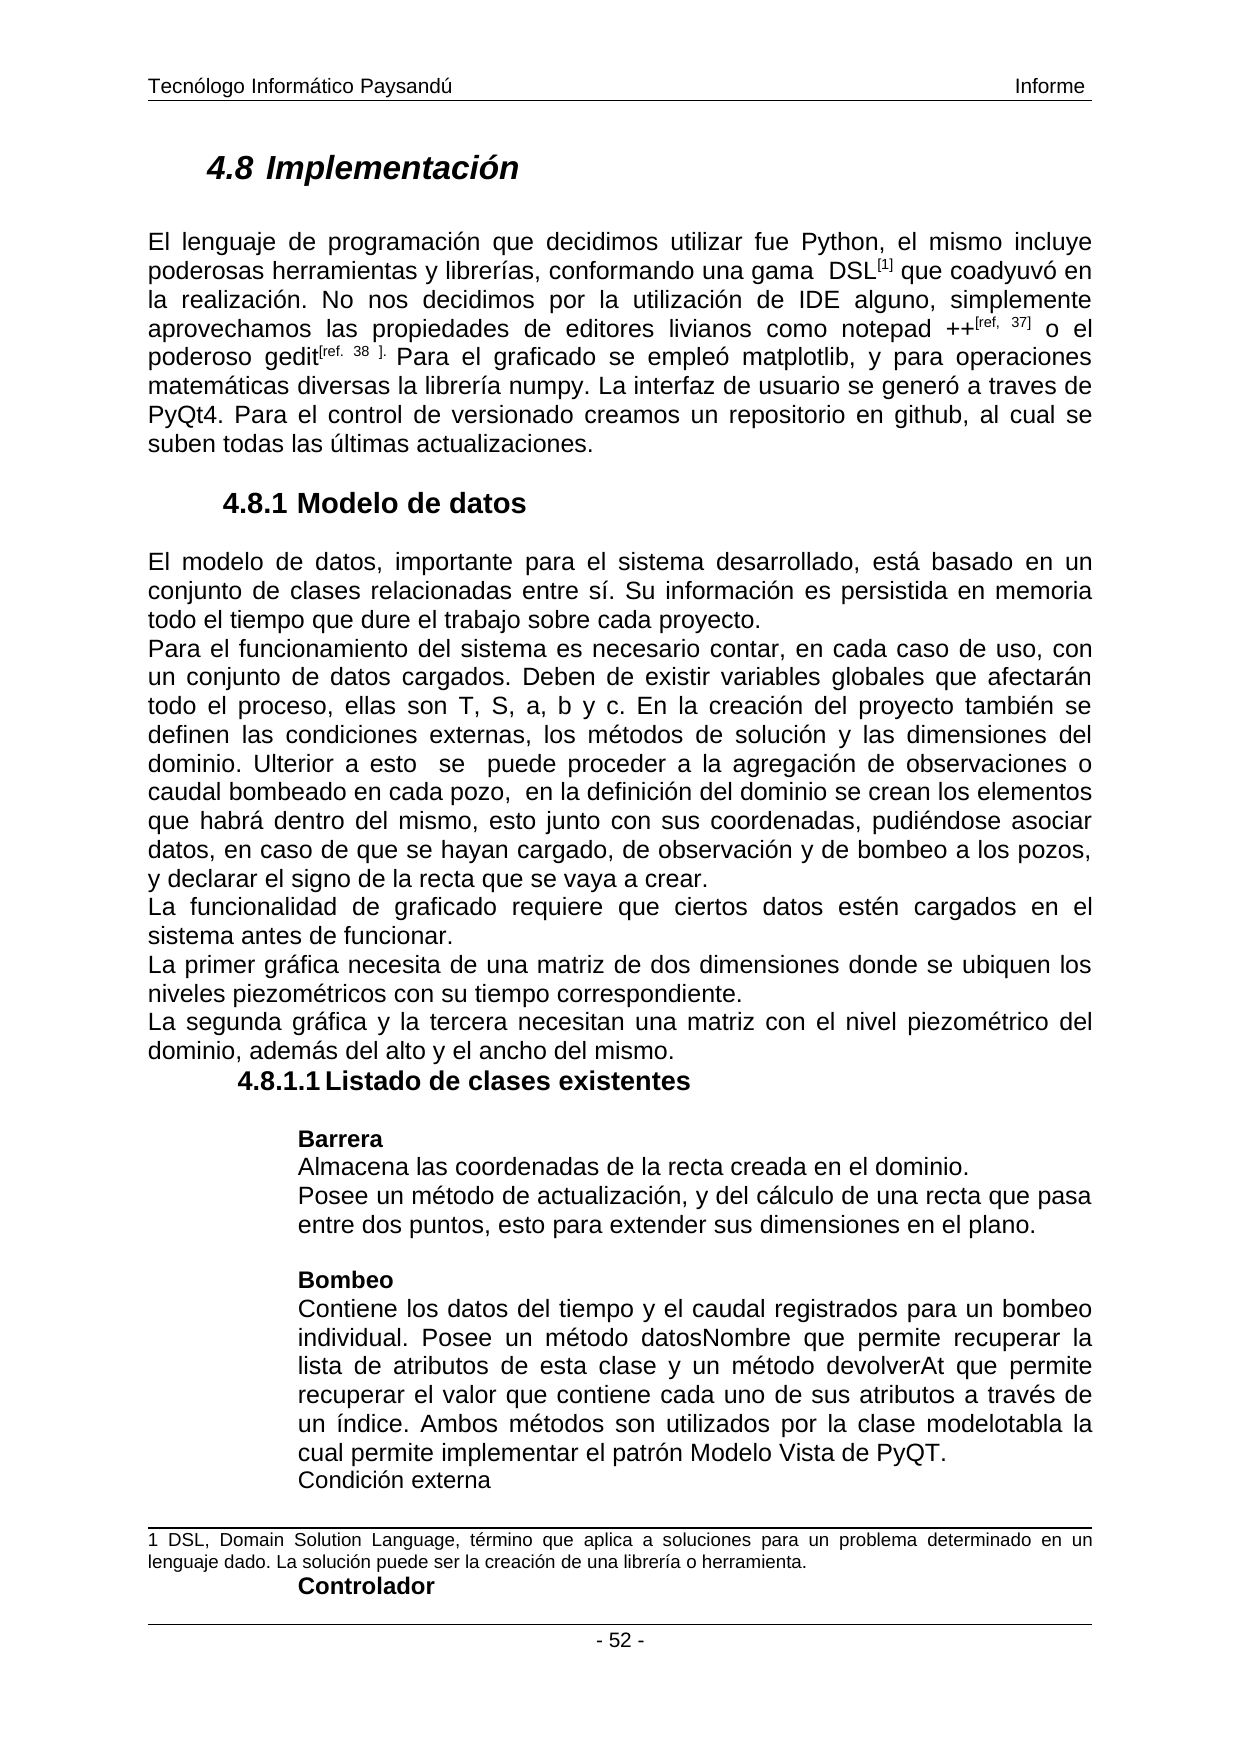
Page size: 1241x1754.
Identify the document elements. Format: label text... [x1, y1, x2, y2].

subtitle Listado de clases existentes [237, 1065, 1092, 1096]
text Bombeo [298, 1266, 1092, 1294]
text Contiene los datos del tiempo y el caudal registrados para un bombeo individual. Posee un método datosNombre que permite recuperar la lista de atributos de esta clase y un método devolverAt que permite recuperar el valor que contiene cada uno de sus atributos a través de un índice. Ambos métodos son utilizados por la clase modelotabla la cual permite implementar el patrón Modelo Vista de PyQT. [298, 1294, 1092, 1466]
subtitle Modelo de datos [223, 486, 1092, 520]
text La segunda gráfica y la tercera necesitan una matriz con el nivel piezométrico del dominio, además del alto y el ancho del mismo. [148, 1007, 1092, 1065]
text El lenguaje de programación que decidimos utilizar fue Python, el mismo incluye poderosas herramientas y librerías, conformando una gama DSL[1] que coadyuvó en la realización. No nos decidimos por la utilización de IDE alguno, simplemente aprovechamos las propiedades de editores livianos como notepad ++[ref, 37] o el poderoso gedit[ref. 38 ]. Para el graficado se empleó matplotlib, y para operaciones matemáticas diversas la librería numpy. La interfaz de usuario se generó a traves de PyQt4. Para el control de versionado creamos un repositorio en github, al cual se suben todas las últimas actualizaciones. [148, 227, 1092, 457]
text Almacena las coordenadas de la recta creada en el dominio. [298, 1152, 1092, 1181]
text Para el funcionamiento del sistema es necesario contar, en cada caso de uso, con un conjunto de datos cargados. Deben de existir variables globales que afectarán todo el proceso, ellas son T, S, a, b y c. En la creación del proyecto también se definen las condiciones externas, los métodos de solución y las dimensiones del dominio. Ulterior a esto se puede proceder a la agregación de observaciones o caudal bombeado en cada pozo, en la definición del dominio se crean los elementos que habrá dentro del mismo, esto junto con sus coordenadas, pudiéndose asociar datos, en caso de que se hayan cargado, de observación y de bombeo a los pozos, y declarar el signo de la recta que se vaya a crear. [148, 633, 1092, 892]
text La funcionalidad de graficado requiere que ciertos datos estén cargados en el sistema antes de funcionar. [148, 892, 1092, 950]
subtitle Implementación [207, 148, 1092, 186]
text Barrera [223, 1125, 1092, 1152]
text Condición externa [298, 1466, 1092, 1494]
text Controlador [298, 1572, 1092, 1600]
text El modelo de datos, importante para el sistema desarrollado, está basado en un conjunto de clases relacionadas entre sí. Su información es persistida en memoria todo el tiempo que dure el trabajo sobre cada proyecto. [148, 547, 1092, 633]
text Posee un método de actualización, y del cálculo de una recta que pasa entre dos puntos, esto para extender sus dimensiones en el plano. [298, 1181, 1092, 1239]
text La primer gráfica necesita de una matriz de dos dimensiones donde se ubiquen los niveles piezométricos con su tiempo correspondiente. [148, 950, 1092, 1007]
text 1 DSL, Domain Solution Language, término que aplica a soluciones para un problema determinado en un lenguaje dado. La solución puede ser la creación de una librería o herramienta. [148, 1529, 1092, 1572]
